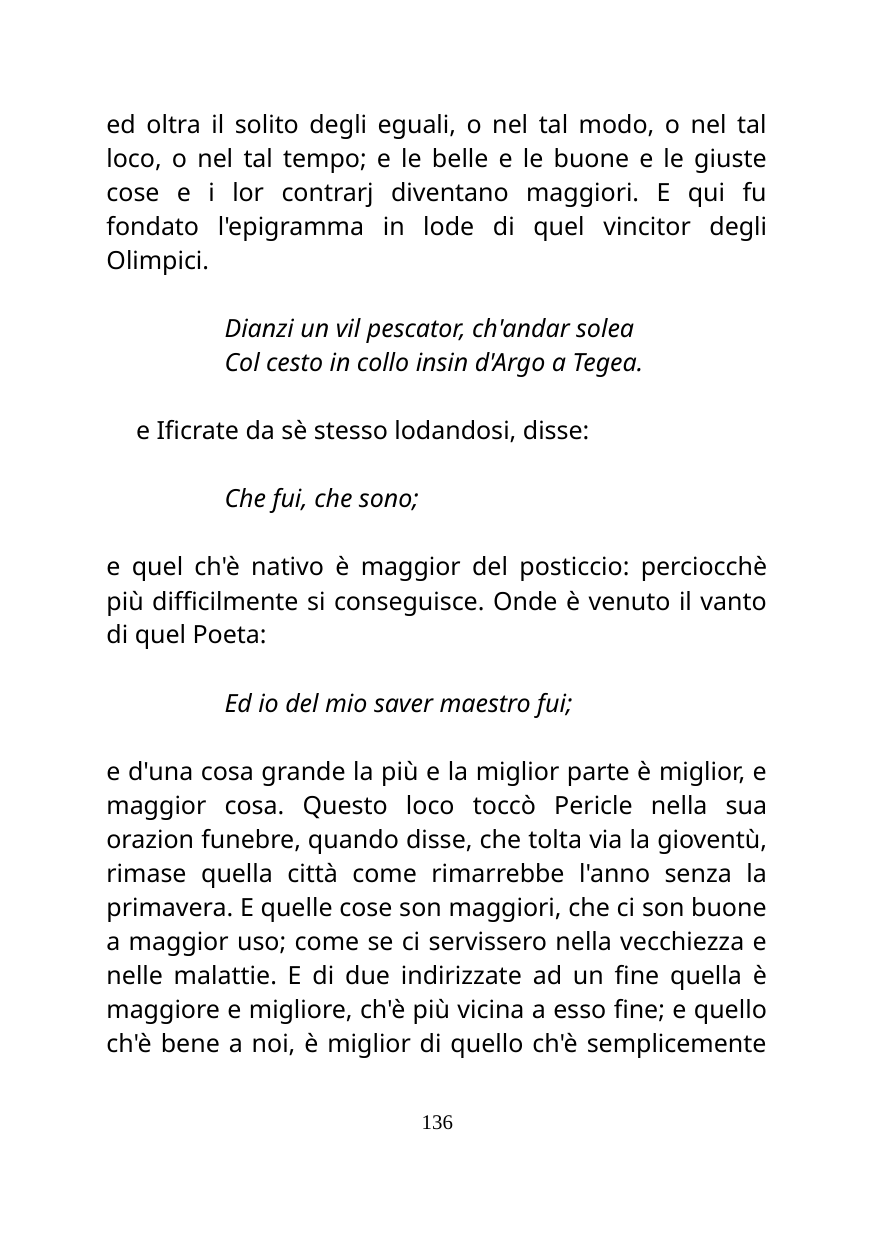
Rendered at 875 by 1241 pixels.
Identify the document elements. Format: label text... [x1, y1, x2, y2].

text e Ificrate da sè stesso lodandosi, disse: [106, 413, 768, 447]
text Dianzi un vil pescator, ch'andar solea [106, 311, 768, 345]
text Che fui, che sono; [106, 481, 768, 515]
text Ed io del mio saver maestro fui; [106, 685, 768, 719]
text ed oltra il solito degli eguali, o nel tal modo, o nel tal loco, o nel tal tempo; e le belle e le buone e le giuste cose e i lor contrarj diventano maggiori. E qui fu fondato l'epigramma in lode di quel vincitor degli Olimpici. [106, 106, 768, 277]
text e quel ch'è nativo è maggior del posticcio: perciocchè più difficilmente si conseguisce. Onde è venuto il vanto di quel Poeta: [106, 549, 768, 651]
text e d'una cosa grande la più e la miglior parte è miglior, e maggior cosa. Questo loco toccò Pericle nella sua orazion funebre, quando disse, che tolta via la gioventù, rimase quella città come rimarrebbe l'anno senza la primavera. E quelle cose son maggiori, che ci son buone a maggior uso; come se ci servissero nella vecchiezza e nelle malattie. E di due indirizzate ad un fine quella è maggiore e migliore, ch'è più vicina a esso fine; e quello ch'è bene a noi, è miglior di quello ch'è semplicemente [106, 753, 768, 1060]
text Col cesto in collo insin d'Argo a Tegea. [106, 345, 768, 379]
